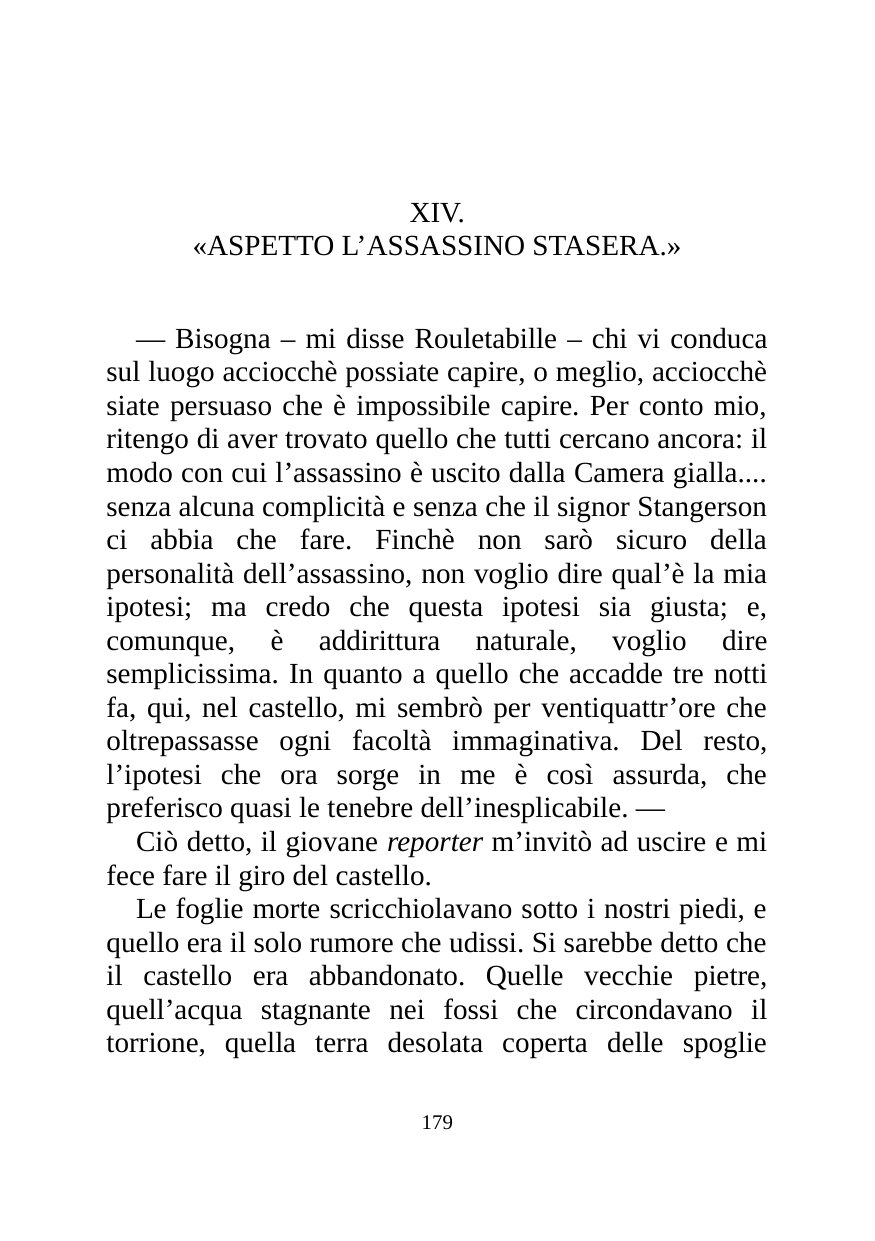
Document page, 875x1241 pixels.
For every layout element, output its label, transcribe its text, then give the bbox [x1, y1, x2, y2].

text Le foglie morte scricchiolavano sotto i nostri piedi, e quello era il solo rumore che udissi. Si sarebbe detto che il castello era abbandonato. Quelle vecchie pietre, quell’acqua stagnante nei fossi che circondavano il torrione, quella terra desolata coperta delle spoglie [106, 891, 768, 1059]
subtitle XIV. «ASPETTO L’ASSASSINO STASERA.» [106, 195, 768, 262]
text Ciò detto, il giovane reporter m’invitò ad uscire e mi fece fare il giro del castello. [106, 824, 768, 891]
text — Bisogna – mi disse Rouletabille – chi vi conduca sul luogo acciocchè possiate capire, o meglio, acciocchè siate persuaso che è impossibile capire. Per conto mio, ritengo di aver trovato quello che tutti cercano ancora: il modo con cui l’assassino è uscito dalla Camera gialla.... senza alcuna complicità e senza che il signor Stangerson ci abbia che fare. Finchè non sarò sicuro della personalità dell’assassino, non voglio dire qual’è la mia ipotesi; ma credo che questa ipotesi sia giusta; e, comunque, è addirittura naturale, voglio dire semplicissima. In quanto a quello che accadde tre notti fa, qui, nel castello, mi sembrò per ventiquattr’ore che oltrepassasse ogni facoltà immaginativa. Del resto, l’ipotesi che ora sorge in me è così assurda, che preferisco quasi le tenebre dell’inesplicabile. — [106, 321, 768, 824]
